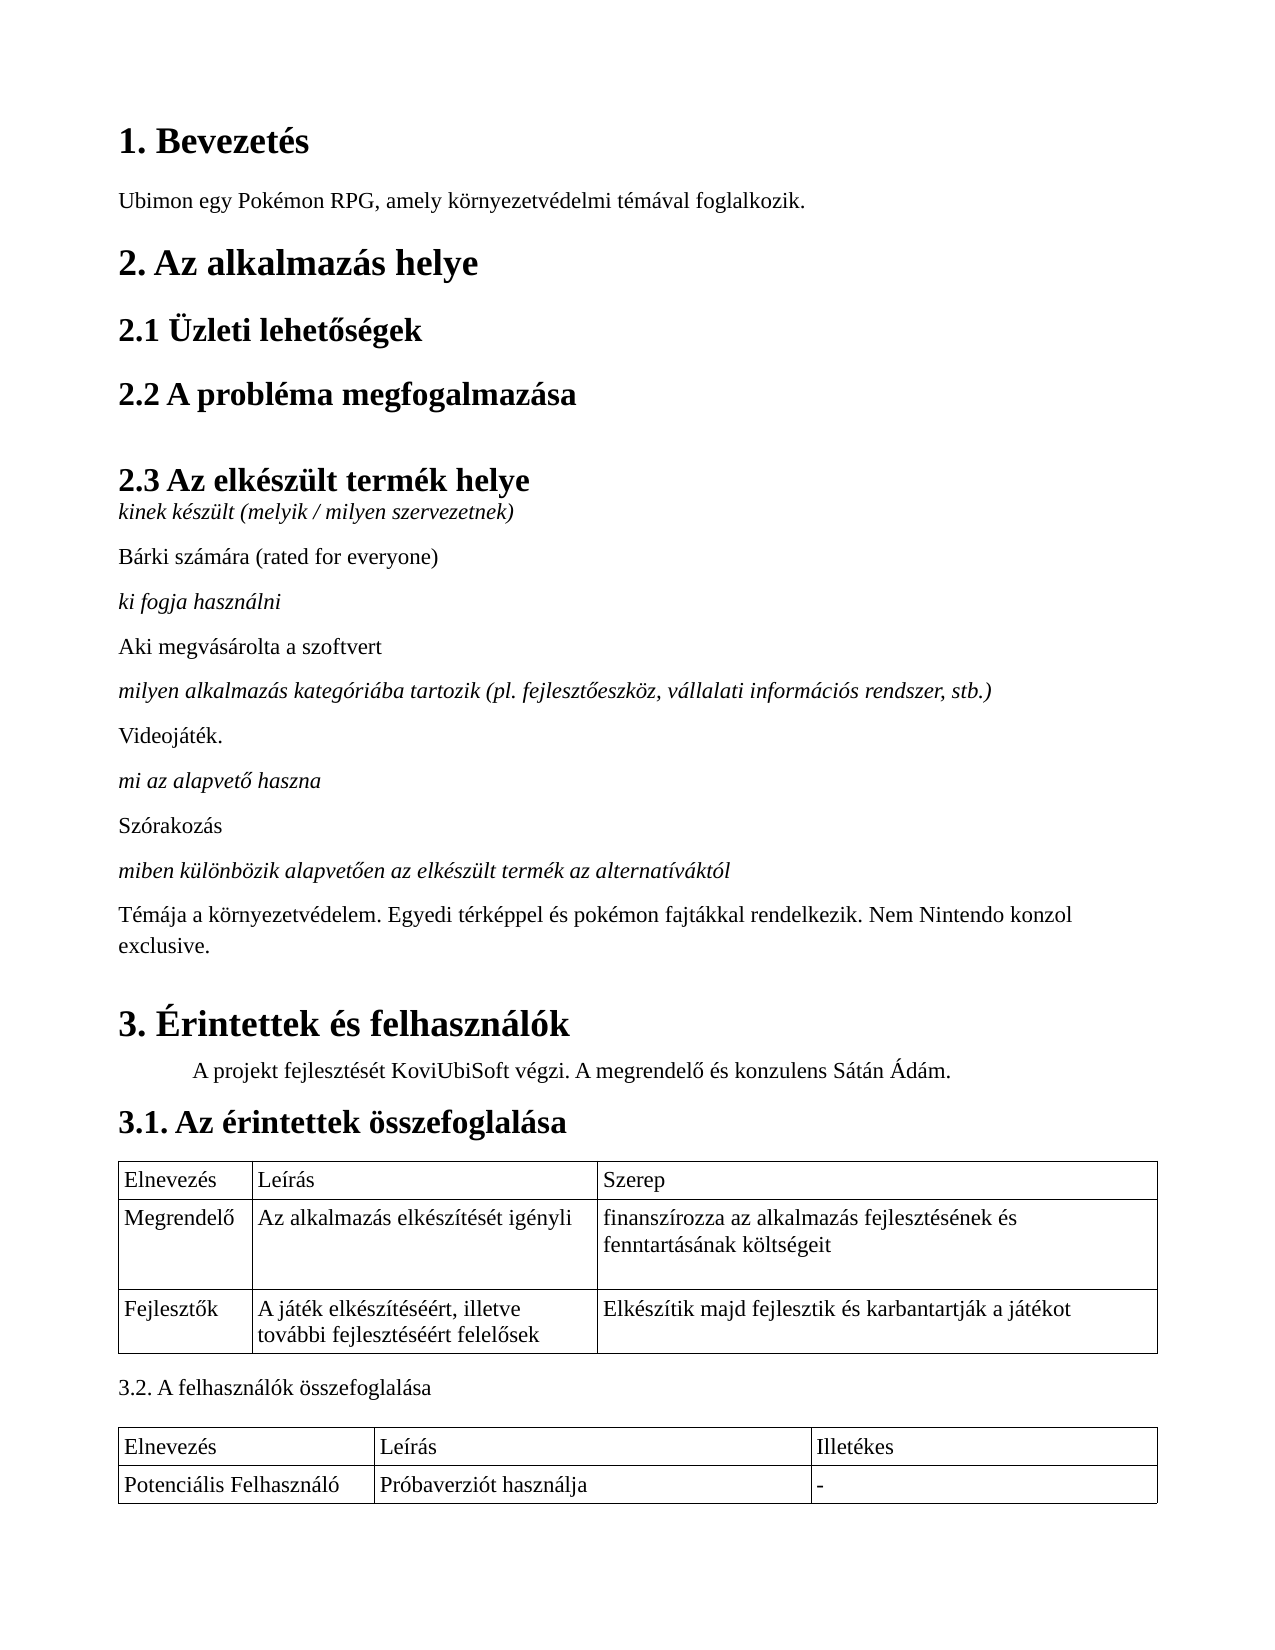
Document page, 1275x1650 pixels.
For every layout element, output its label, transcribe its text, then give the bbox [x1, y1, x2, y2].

text Bárki számára (rated for everyone) [118, 543, 1157, 569]
subtitle 2.3 Az elkészült termék helye [118, 460, 1157, 498]
text mi az alapvető haszna [118, 767, 1157, 793]
text 2.1 Üzleti lehetőségek [118, 310, 1157, 348]
table_cell - [812, 1466, 1157, 1503]
table_header Elnevezés [119, 1162, 252, 1198]
table_cell Fejlesztők [119, 1290, 252, 1353]
table_cell Elkészítik majd fejlesztik és karbantartják a játékot [598, 1290, 1157, 1353]
table_cell Az alkalmazás elkészítését igényli [253, 1200, 597, 1289]
text 2.2 A probléma megfogalmazása [118, 374, 1157, 413]
subtitle 3.2. A felhasználók összefoglalása [118, 1374, 1157, 1427]
text Témája a környezetvédelem. Egyedi térképpel és pokémon fajtákkal rendelkezik. Nem Nintendo konzol exclusive. [118, 901, 1157, 958]
text ki fogja használni [118, 588, 1157, 614]
text 2. Az alkalmazás helye [118, 240, 1157, 283]
table_cell A játék elkészítéséért, illetve további fejlesztéséért felelősek [253, 1290, 597, 1353]
table_cell Megrendelő [119, 1200, 252, 1289]
text miben különbözik alapvetően az elkészült termék az alternatíváktól [118, 857, 1157, 883]
text Szórakozás [118, 812, 1157, 838]
table_header Szerep [598, 1162, 1157, 1198]
text 1. Bevezetés [118, 118, 1157, 161]
table_header Elnevezés [119, 1428, 374, 1465]
text Videojáték. [118, 722, 1157, 749]
table_cell Potenciális Felhasználó [119, 1466, 374, 1503]
text A projekt fejlesztését KoviUbiSoft végzi. A megrendelő és konzulens Sátán Ádám. [118, 1057, 1157, 1083]
table_header Leírás [253, 1162, 597, 1198]
table_cell finanszírozza az alkalmazás fejlesztésének és fenntartásának költségeit [598, 1200, 1157, 1289]
text 3.1. Az érintettek összefoglalása [118, 1102, 1157, 1140]
text milyen alkalmazás kategóriába tartozik (pl. fejlesztőeszköz, vállalati információs rendszer, stb.) [118, 677, 1157, 704]
table_header Leírás [375, 1428, 811, 1465]
text Aki megvásárolta a szoftvert [118, 633, 1157, 659]
text kinek készült (melyik / milyen szervezetnek) [118, 498, 1157, 525]
table_header Illetékes [812, 1428, 1157, 1465]
subtitle 3. Érintettek és felhasználók [118, 1001, 1157, 1044]
text Ubimon egy Pokémon RPG, amely környezetvédelmi témával foglalkozik. [118, 188, 1157, 214]
table_cell Próbaverziót használja [375, 1466, 811, 1503]
